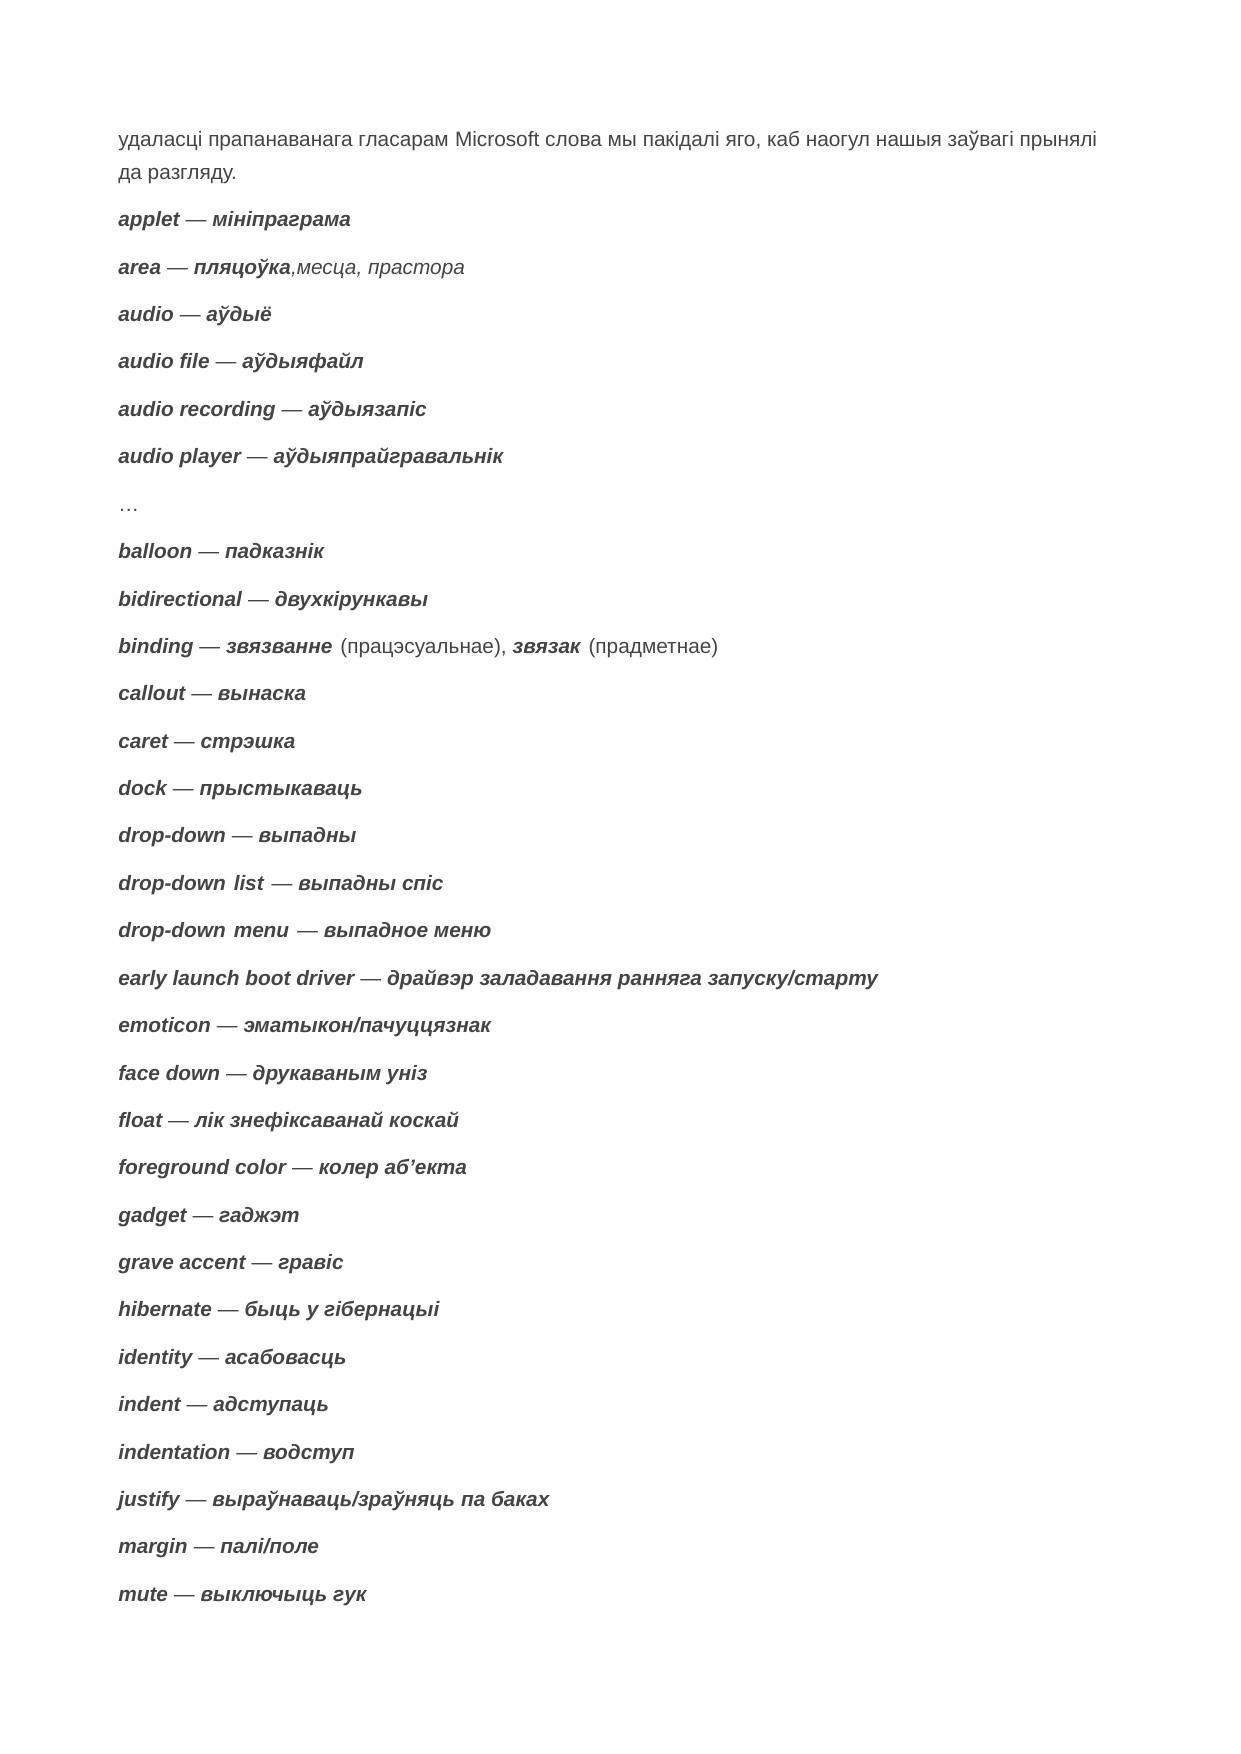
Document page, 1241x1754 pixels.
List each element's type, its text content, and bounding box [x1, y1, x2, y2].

text gadget — гаджэт [118, 1194, 1122, 1226]
text audio file — аўдыяфайл [118, 341, 1122, 373]
text callout — вынаска [118, 672, 1122, 705]
text early launch boot driver — драйвэр заладавання ранняга запуску/старту [118, 957, 1122, 989]
text balloon — падказнік [118, 530, 1122, 563]
text grave accent — гравіс [118, 1241, 1122, 1274]
text indent — адступаць [118, 1383, 1122, 1416]
text audio — аўдыё [118, 293, 1122, 326]
text dock — прыстыкаваць [118, 767, 1122, 800]
text audio recording — аўдыязапіс [118, 388, 1122, 421]
text caret — стрэшка [118, 720, 1122, 752]
text margin — палі/поле [118, 1525, 1122, 1558]
text удаласці прапанаванага гласарам Microsoft слова мы пакідалі яго, каб наогул нашыя заўвагі прынялі да разгляду. [118, 118, 1122, 184]
text applet — мініпраграма [118, 198, 1122, 231]
text drop-down — выпадны [118, 814, 1122, 847]
text … [118, 483, 1122, 516]
text float — лік знефіксаванай коскай [118, 1099, 1122, 1132]
text drop-down menu — выпадное меню [118, 909, 1122, 942]
text emoticon — эматыкон/пачуццязнак [118, 1004, 1122, 1037]
text identity — асабовасць [118, 1336, 1122, 1369]
text binding — звязванне (працэсуальнае), звязак (прадметнае) [118, 625, 1122, 658]
text foreground color — колер аб’екта [118, 1146, 1122, 1179]
text hibernate — быць у гібернацыі [118, 1288, 1122, 1321]
text drop-down list — выпадны спіс [118, 862, 1122, 895]
text area — пляцоўка,месца, прастора [118, 246, 1122, 278]
text justify — выраўнаваць/зраўняць па баках [118, 1478, 1122, 1511]
text mute — выключыць гук [118, 1573, 1122, 1606]
text indentation — водступ [118, 1431, 1122, 1463]
text bidirectional — двухкірункавы [118, 577, 1122, 610]
text audio player — аўдыяпрайгравальнік [118, 435, 1122, 468]
text face down — друкаваным уніз [118, 1051, 1122, 1084]
